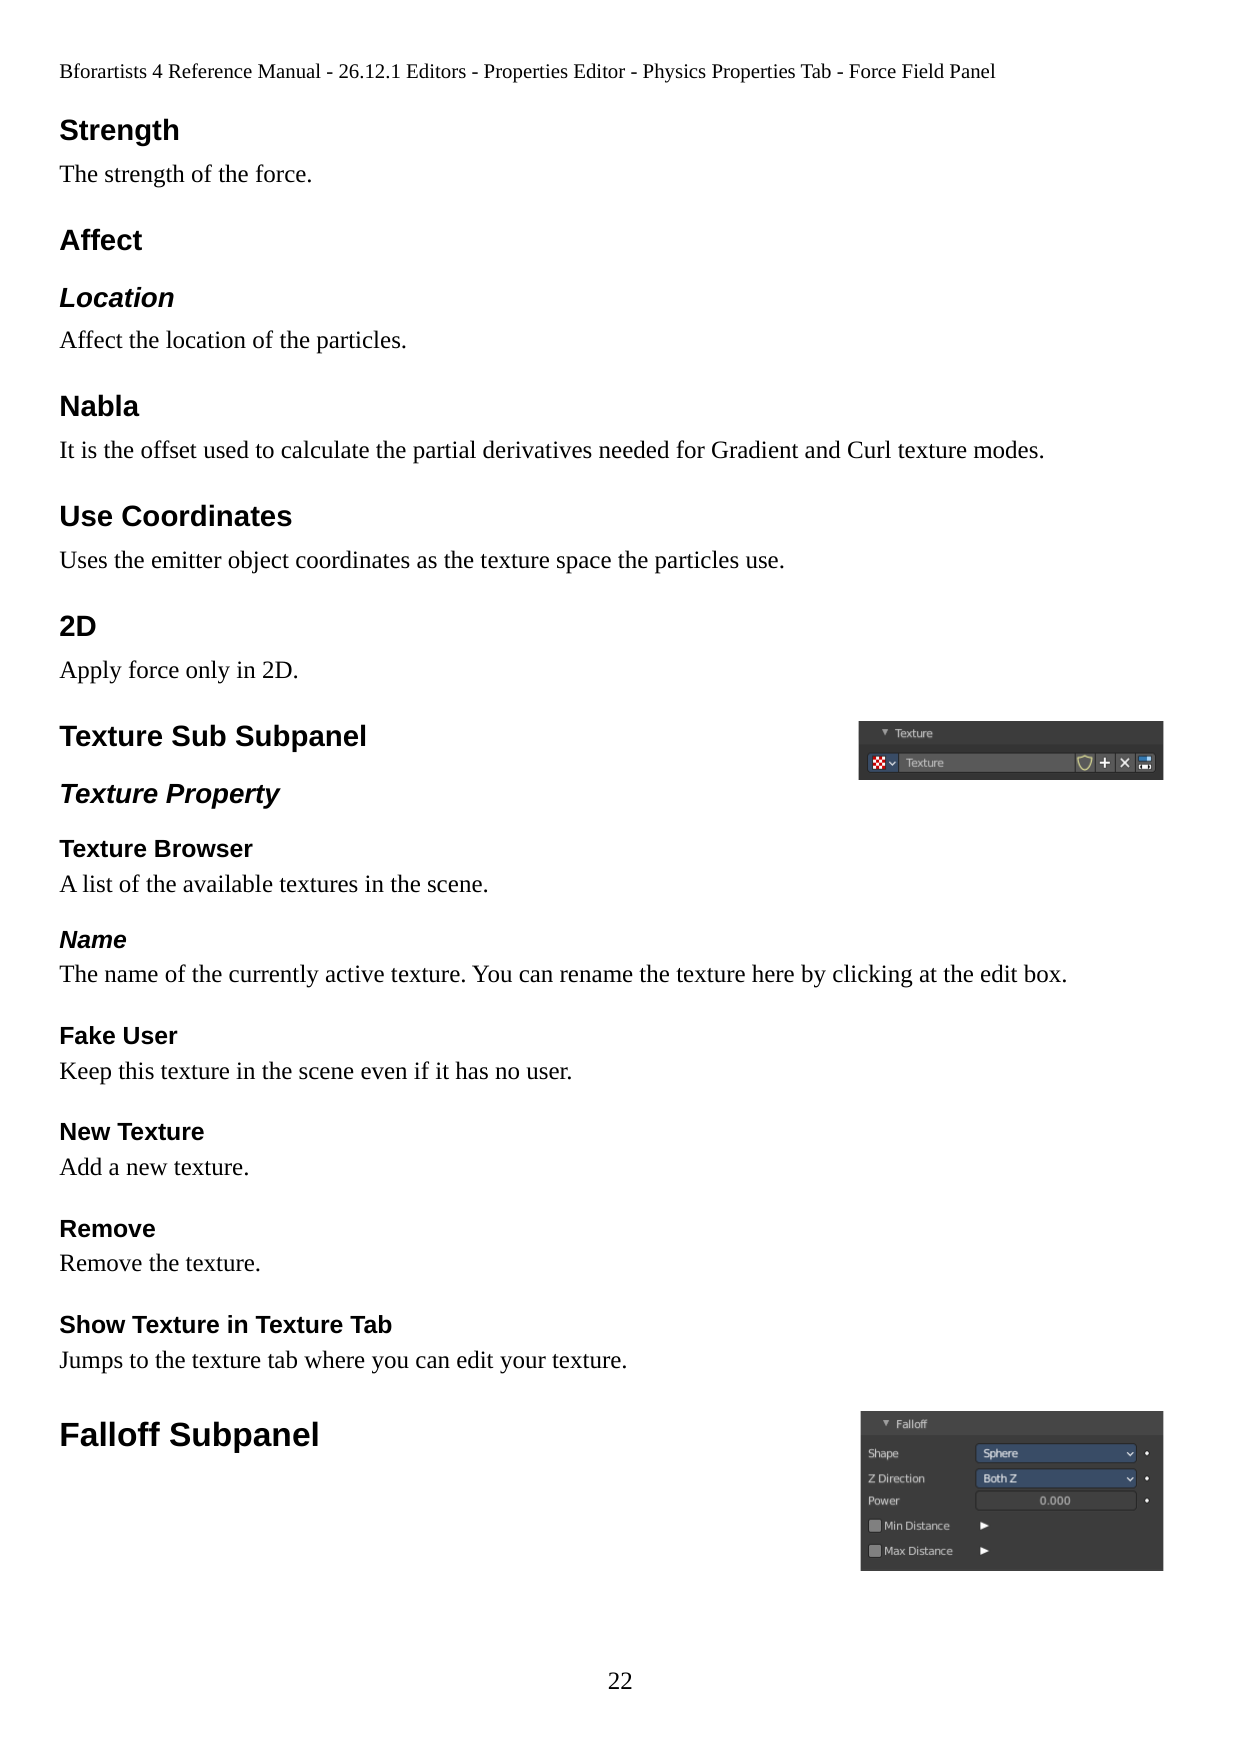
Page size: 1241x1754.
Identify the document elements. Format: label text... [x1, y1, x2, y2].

text Remove the texture. [59, 1248, 1181, 1277]
subtitle Remove [59, 1214, 1181, 1242]
subtitle Texture Sub Subpanel [59, 719, 1181, 753]
subtitle Texture Browser [59, 834, 1181, 863]
text The name of the currently active texture. You can rename the texture here by clicking at the edit box. [59, 959, 1181, 988]
subtitle Location [59, 281, 1181, 313]
subtitle Show Texture in Texture Tab [59, 1310, 1181, 1339]
text Keep this texture in the scene even if it has no user. [59, 1056, 1181, 1084]
text A list of the available textures in the scene. [59, 869, 1181, 898]
text Affect the location of the particles. [59, 326, 1181, 354]
picture [860, 1411, 1164, 1571]
text Uses the emitter object coordinates as the texture space the particles use. [59, 545, 1181, 574]
text Add a new texture. [59, 1152, 1181, 1181]
text It is the offset used to calculate the partial derivatives needed for Gradient and Curl texture modes. [59, 436, 1181, 464]
text Jumps to the texture tab where you can edit your texture. [59, 1345, 1181, 1374]
subtitle Name [59, 925, 1181, 953]
subtitle Fake User [59, 1021, 1181, 1049]
subtitle Affect [59, 222, 1181, 256]
text The strength of the force. [59, 159, 1181, 188]
subtitle Nabla [59, 389, 1181, 423]
subtitle 2D [59, 609, 1181, 643]
subtitle [1164, 1415, 1181, 1453]
subtitle Texture Property [59, 778, 1181, 809]
subtitle Use Coordinates [59, 499, 1181, 533]
text Apply force only in 2D. [59, 655, 1181, 684]
subtitle Strength [59, 113, 1181, 146]
subtitle New Texture [59, 1117, 1181, 1146]
subtitle Falloff Subpanel [59, 1415, 860, 1453]
picture [858, 721, 1164, 780]
